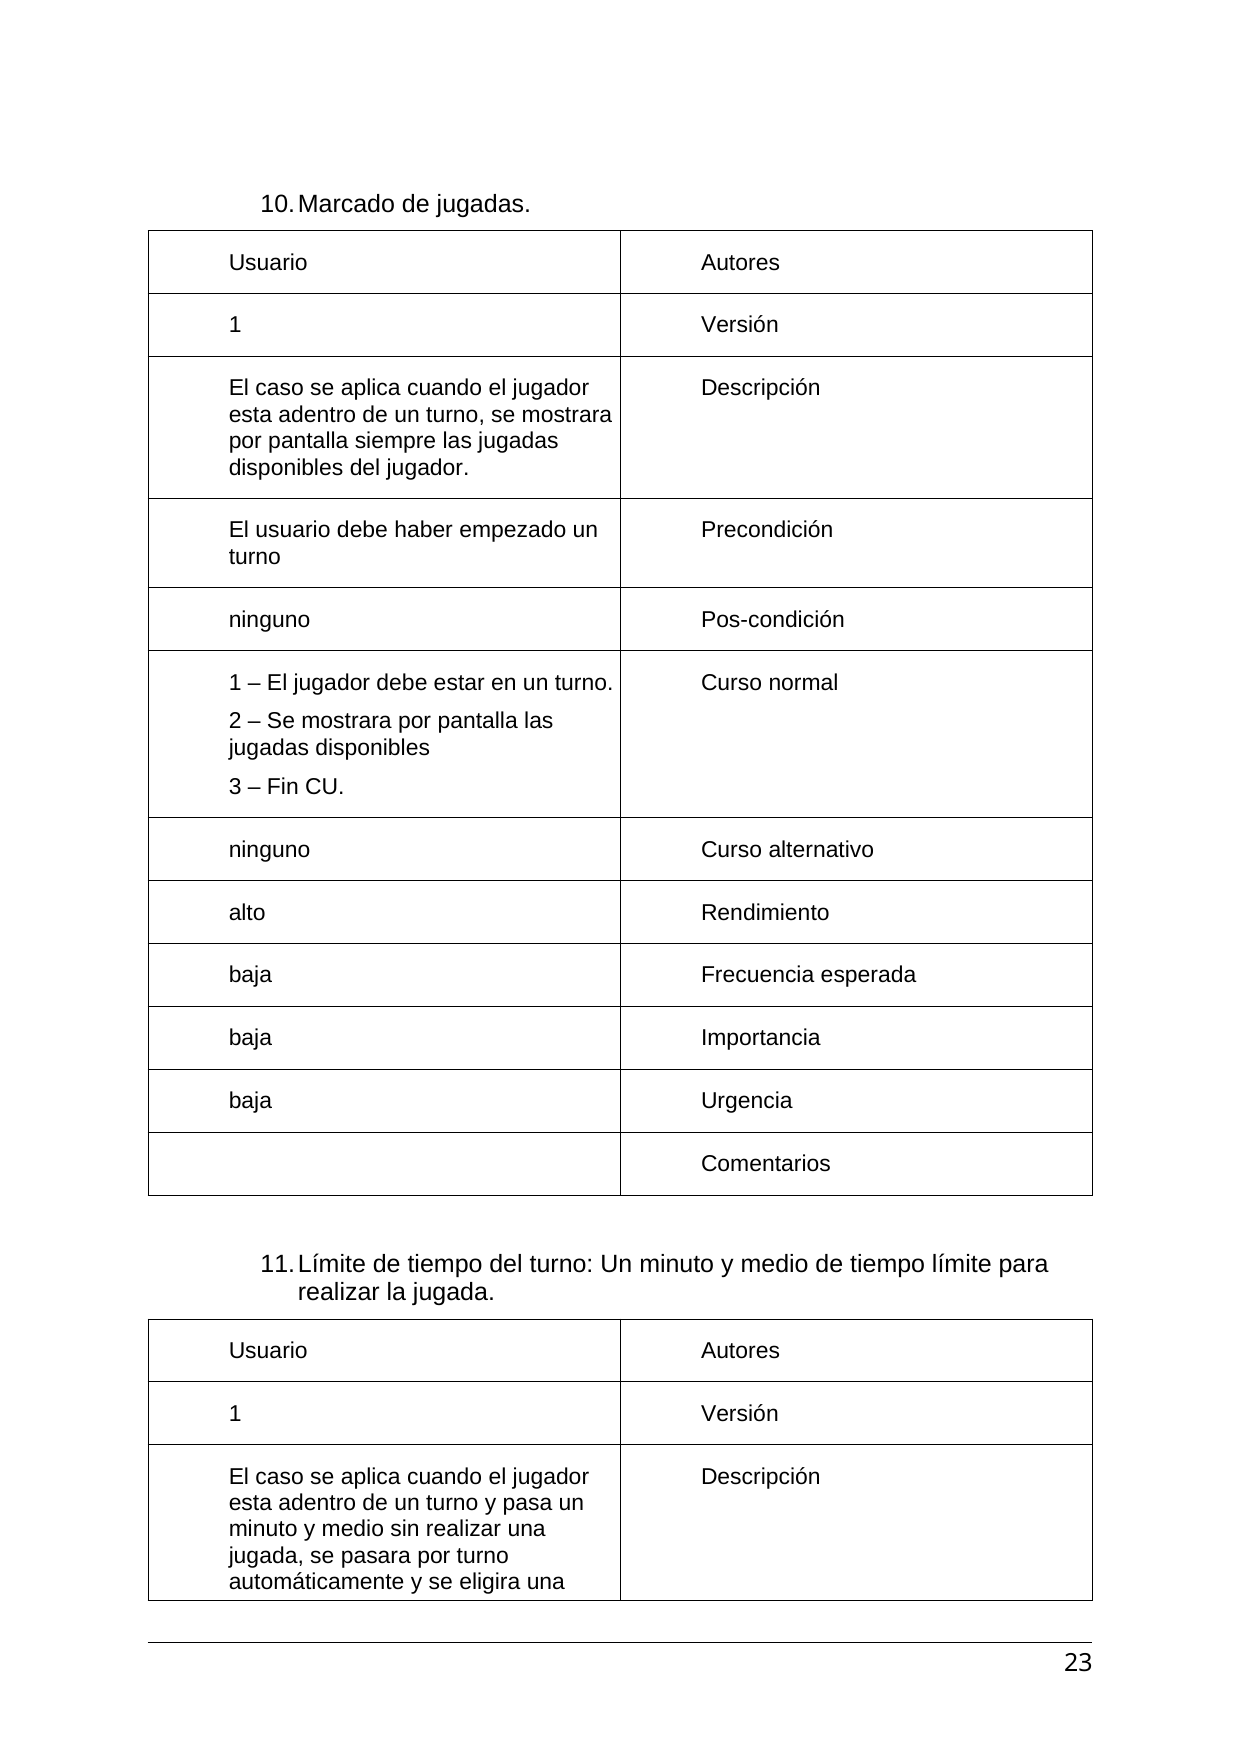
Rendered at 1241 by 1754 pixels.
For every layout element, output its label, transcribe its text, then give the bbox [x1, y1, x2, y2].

table_cell Comentarios [621, 1133, 1092, 1195]
table_cell El caso se aplica cuando el jugador esta adentro de un turno y pasa un minuto y medio sin realizar una jugada, se pasara por turno automáticamente y se eligira una [149, 1445, 620, 1600]
table_cell Descripción [621, 357, 1092, 498]
table_cell 1 [149, 294, 620, 356]
table_cell ninguno [149, 588, 620, 650]
table_cell baja [149, 1070, 620, 1132]
table_cell El usuario debe haber empezado un turno [149, 499, 620, 587]
table_cell alto [149, 881, 620, 943]
table_cell Versión [621, 294, 1092, 356]
table_cell ninguno [149, 818, 620, 880]
list Límite de tiempo del turno: Un minuto y medio de tiempo límite para realizar la jugada. [260, 1248, 1092, 1306]
table_header Autores [621, 1320, 1092, 1381]
table_cell Rendimiento [621, 881, 1092, 943]
table_cell 1 [149, 1382, 620, 1444]
table_header Autores [621, 231, 1092, 293]
table_cell baja [149, 1007, 620, 1069]
list Marcado de jugadas. [260, 189, 1092, 218]
table_cell Precondición [621, 499, 1092, 587]
table_cell Importancia [621, 1007, 1092, 1069]
table_cell Curso alternativo [621, 818, 1092, 880]
table_cell [149, 1133, 620, 1195]
table_header Usuario [149, 1320, 620, 1381]
table_cell Versión [621, 1382, 1092, 1444]
table_cell Frecuencia esperada [621, 944, 1092, 1006]
table_cell Pos-condición [621, 588, 1092, 650]
table_cell El caso se aplica cuando el jugador esta adentro de un turno, se mostrara por pantalla siempre las jugadas disponibles del jugador. [149, 357, 620, 498]
table_cell 1 – El jugador debe estar en un turno. 2 – Se mostrara por pantalla las jugadas disponibles 3 – Fin CU. [149, 651, 620, 817]
table_cell Urgencia [621, 1070, 1092, 1132]
table_cell Descripción [621, 1445, 1092, 1600]
table_cell baja [149, 944, 620, 1006]
table_header Usuario [149, 231, 620, 293]
table_cell Curso normal [621, 651, 1092, 817]
